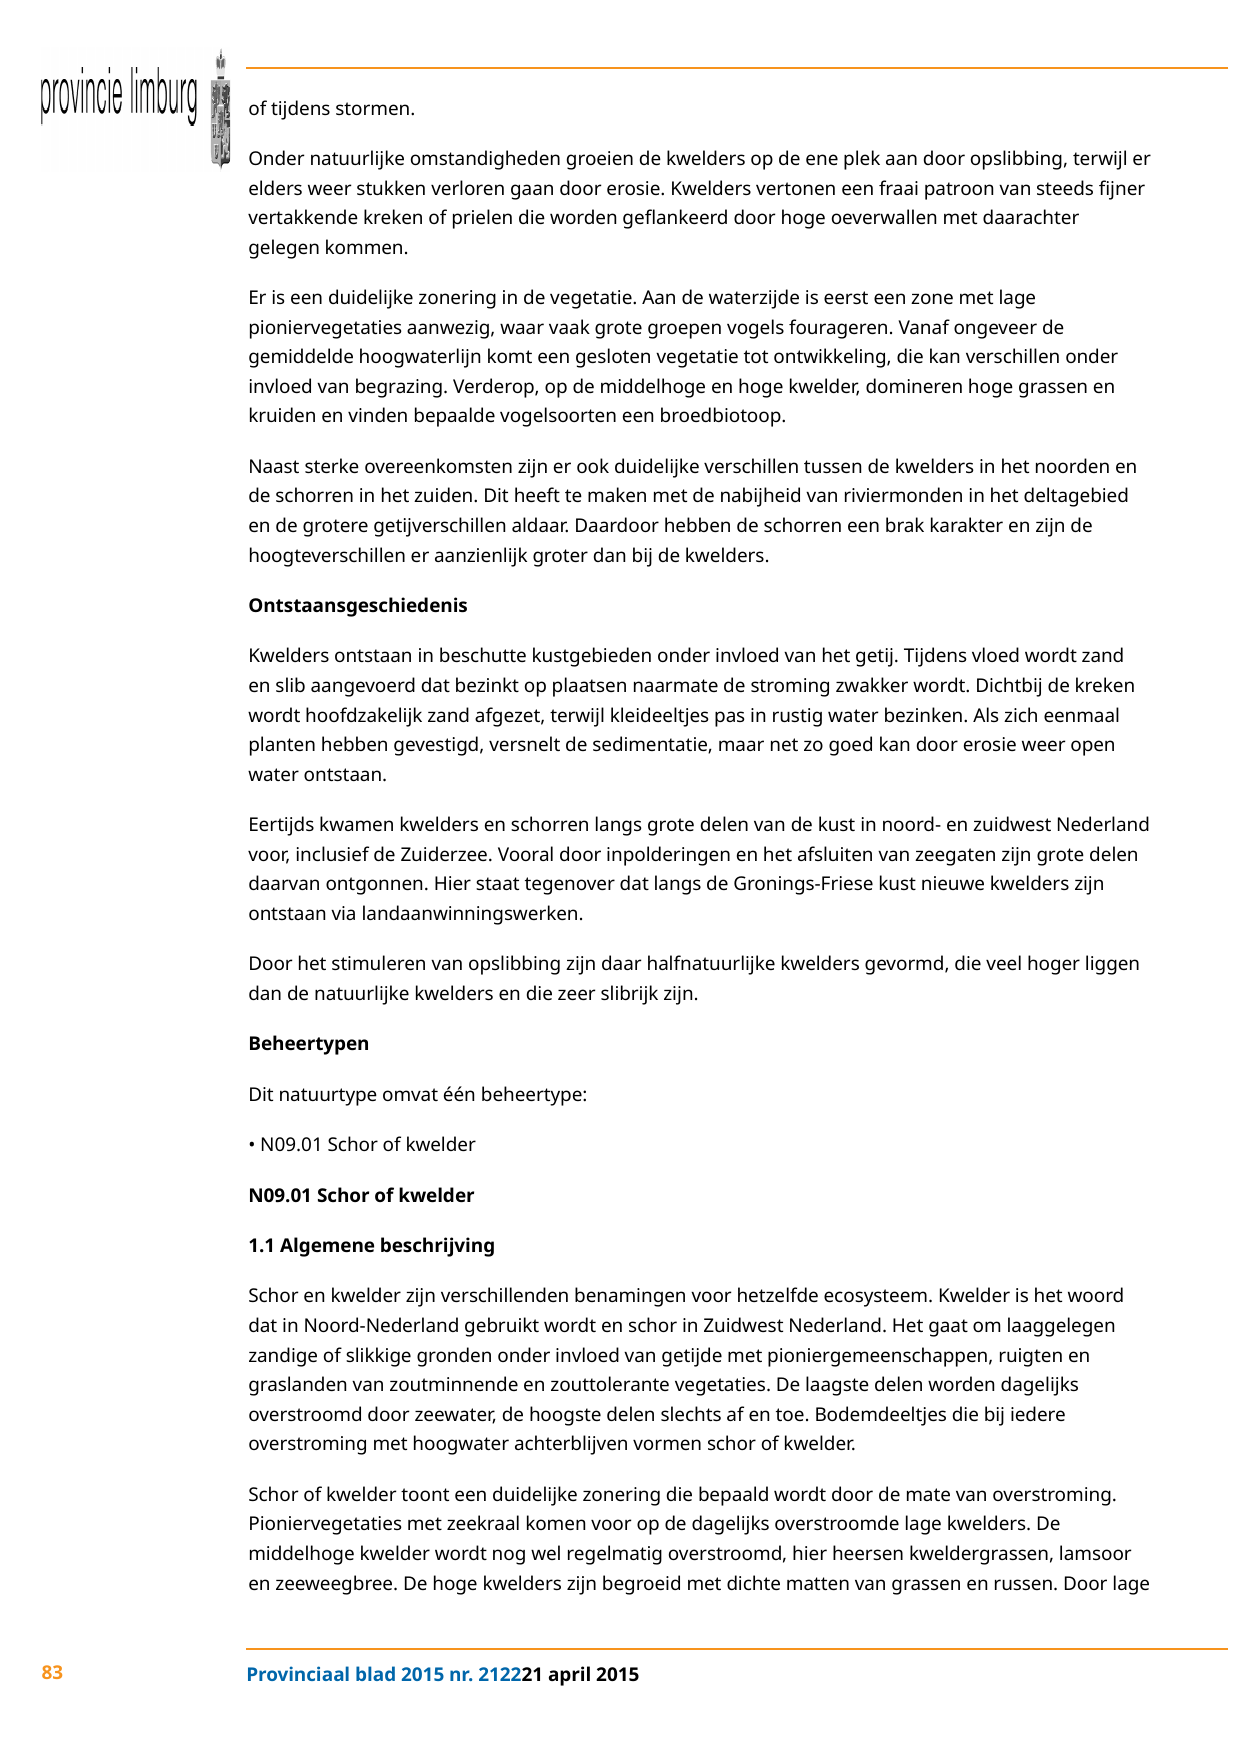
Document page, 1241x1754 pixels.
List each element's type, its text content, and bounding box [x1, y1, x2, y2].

text Naast sterke overeenkomsten zijn er ook duidelijke verschillen tussen de kwelders in het noorden en de schorren in het zuiden. Dit heeft te maken met de nabijheid van riviermonden in het deltagebied en de grotere getijverschillen aldaar. Daardoor hebben de schorren een brak karakter en zijn de hoogteverschillen er aanzienlijk groter dan bij de kwelders. [248, 453, 1152, 568]
text Schor en kwelder zijn verschillenden benamingen voor hetzelfde ecosysteem. Kwelder is het woord dat in Noord-Nederland gebruikt wordt en schor in Zuidwest Nederland. Het gaat om laaggelegen zandige of slikkige gronden onder invloed van getijde met pioniergemeenschappen, ruigten en graslanden van zoutminnende en zouttolerante vegetaties. De laagste delen worden dagelijks overstroomd door zeewater, de hoogste delen slechts af en toe. Bodemdeeltjes die bij iedere overstroming met hoogwater achterblijven vormen schor of kwelder. [248, 1283, 1152, 1456]
text Beheertypen [248, 1031, 1152, 1056]
text Onder natuurlijke omstandigheden groeien de kwelders op de ene plek aan door opslibbing, terwijl er elders weer stukken verloren gaan door erosie. Kwelders vertonen een fraai patroon van steeds fijner vertakkende kreken of prielen die worden geflankeerd door hoge oeverwallen met daarachter gelegen kommen. [248, 145, 1152, 260]
text Kwelders ontstaan in beschutte kustgebieden onder invloed van het getij. Tijdens vloed wordt zand en slib aangevoerd dat bezinkt op plaatsen naarmate de stroming zwakker wordt. Dichtbij de kreken wordt hoofdzakelijk zand afgezet, terwijl kleideeltjes pas in rustig water bezinken. Als zich eenmaal planten hebben gevestigd, versnelt de sedimentatie, maar net zo goed kan door erosie weer open water ontstaan. [248, 643, 1152, 787]
text Schor of kwelder toont een duidelijke zonering die bepaald wordt door de mate van overstroming. Pioniervegetaties met zeekraal komen voor op de dagelijks overstroomde lage kwelders. De middelhoge kwelder wordt nog wel regelmatig overstroomd, hier heersen kweldergrassen, lamsoor en zeeweegbree. De hoge kwelders zijn begroeid met dichte matten van grassen en russen. Door lage [248, 1481, 1152, 1596]
text Er is een duidelijke zonering in de vegetatie. Aan de waterzijde is eerst een zone met lage pioniervegetaties aanwezig, waar vaak grote groepen vogels fourageren. Vanaf ongeveer de gemiddelde hoogwaterlijn komt een gesloten vegetatie tot ontwikkeling, die kan verschillen onder invloed van begrazing. Verderop, op de middelhoge en hoge kwelder, domineren hoge grassen en kruiden en vinden bepaalde vogelsoorten een broedbiotoop. [248, 284, 1152, 428]
text • N09.01 Schor of kwelder [248, 1131, 1152, 1157]
text Ontstaansgeschiedenis [248, 592, 1152, 618]
picture [41, 47, 231, 172]
text Dit natuurtype omvat één beheertype: [248, 1081, 1152, 1107]
text Eertijds kwamen kwelders en schorren langs grote delen van de kust in noord- en zuidwest Nederland voor, inclusief de Zuiderzee. Vooral door inpolderingen en het afsluiten van zeegaten zijn grote delen daarvan ontgonnen. Hier staat tegenover dat langs de Gronings-Friese kust nieuwe kwelders zijn ontstaan via landaanwinningswerken. [248, 811, 1152, 926]
text Door het stimuleren van opslibbing zijn daar halfnatuurlijke kwelders gevormd, die veel hoger liggen dan de natuurlijke kwelders en die zeer slibrijk zijn. [248, 951, 1152, 1006]
text N09.01 Schor of kwelder [248, 1182, 1152, 1208]
text 1.1 Algemene beschrijving [248, 1232, 1152, 1258]
text of tijdens stormen. [248, 95, 1152, 121]
